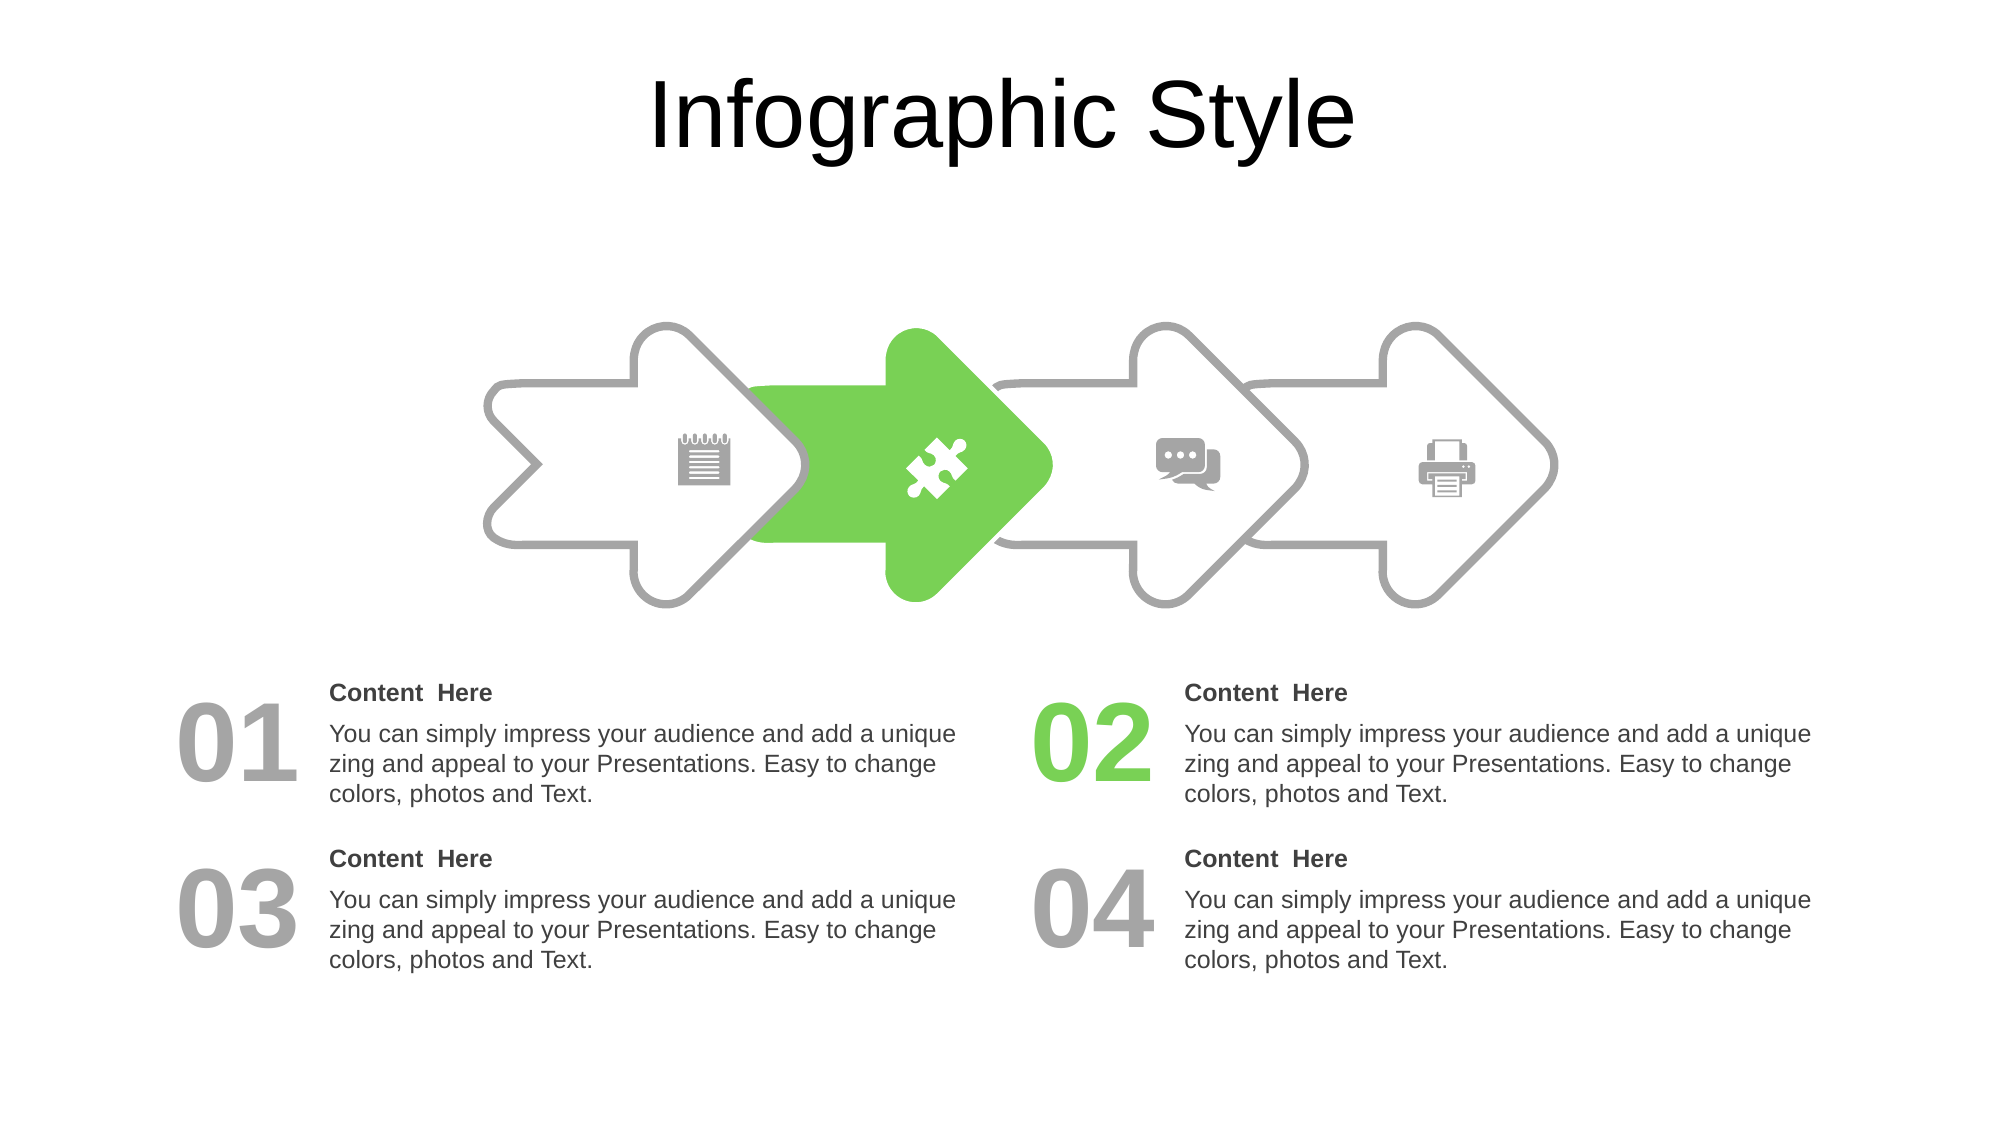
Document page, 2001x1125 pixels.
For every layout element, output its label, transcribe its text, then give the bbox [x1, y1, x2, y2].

text_box [487, 326, 1555, 605]
text_box Content Here [1184, 668, 1853, 710]
list Infographic Style [53, 55, 1952, 175]
text_box Content Here [1184, 835, 1853, 876]
text_box 03 [158, 835, 301, 971]
text_box Content Here [329, 668, 997, 710]
text_box You can simply impress your audience and add a unique zing and appeal to your Presentations. Easy to change colors, photos and Text. [329, 876, 997, 982]
text_box You can simply impress your audience and add a unique zing and appeal to your Presentations. Easy to change colors, photos and Text. [1184, 876, 1853, 982]
text_box 04 [1013, 835, 1156, 971]
text_box 01 [158, 669, 301, 805]
text_box 02 [1013, 669, 1156, 805]
text_box Content Here [329, 835, 997, 876]
text_box You can simply impress your audience and add a unique zing and appeal to your Presentations. Easy to change colors, photos and Text. [1184, 710, 1853, 816]
text_box You can simply impress your audience and add a unique zing and appeal to your Presentations. Easy to change colors, photos and Text. [329, 710, 997, 816]
